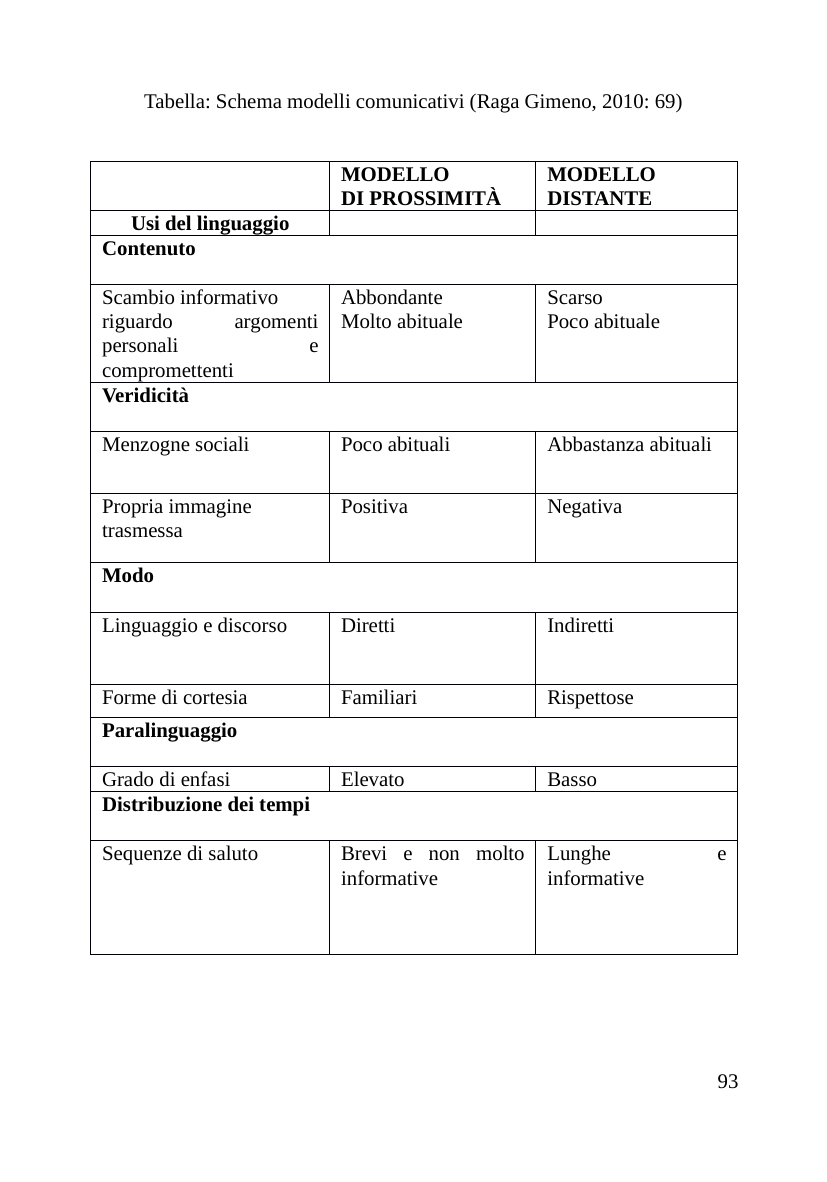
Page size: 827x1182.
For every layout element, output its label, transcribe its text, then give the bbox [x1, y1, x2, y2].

table_cell Menzogne sociali [91, 432, 329, 493]
table_cell Scarso Poco abituale [536, 285, 737, 382]
table_cell Propria immagine trasmessa [91, 494, 329, 562]
table_header [91, 162, 329, 210]
table_cell Elevato [330, 767, 535, 791]
table_cell Sequenze di saluto [91, 841, 329, 954]
table_cell Abbondante Molto abituale [330, 285, 535, 382]
table_cell Poco abituali [330, 432, 535, 493]
table_cell Veridicità [91, 383, 737, 431]
table_cell Usi del linguaggio [91, 211, 329, 235]
table_cell Lunghe e informative [536, 841, 737, 954]
table_cell Grado di enfasi [91, 767, 329, 791]
table_cell [330, 211, 535, 235]
table_cell Linguaggio e discorso [91, 613, 329, 684]
table_cell Distribuzione dei tempi [91, 792, 737, 840]
text Tabella: Schema modelli comunicativi (Raga Gimeno, 2010: 69) [89, 89, 738, 113]
table_cell Paralinguaggio [91, 718, 737, 766]
table_cell Brevi e non molto informative [330, 841, 535, 954]
table_cell Contenuto [91, 236, 737, 284]
table_cell [536, 211, 737, 235]
table_cell Abbastanza abituali [536, 432, 737, 493]
table_cell Modo [91, 563, 737, 612]
table_header MODELLO DI PROSSIMITÀ [330, 162, 535, 210]
table_cell Rispettose [536, 685, 737, 717]
table_cell Diretti [330, 613, 535, 684]
table_cell Familiari [330, 685, 535, 717]
table_cell Negativa [536, 494, 737, 562]
table_header MODELLO DISTANTE [536, 162, 737, 210]
table_cell Indiretti [536, 613, 737, 684]
table_cell Forme di cortesia [91, 685, 329, 717]
table_cell Scambio informativo riguardo argomenti personali e compromettenti [91, 285, 329, 382]
table_cell Positiva [330, 494, 535, 562]
table_cell Basso [536, 767, 737, 791]
